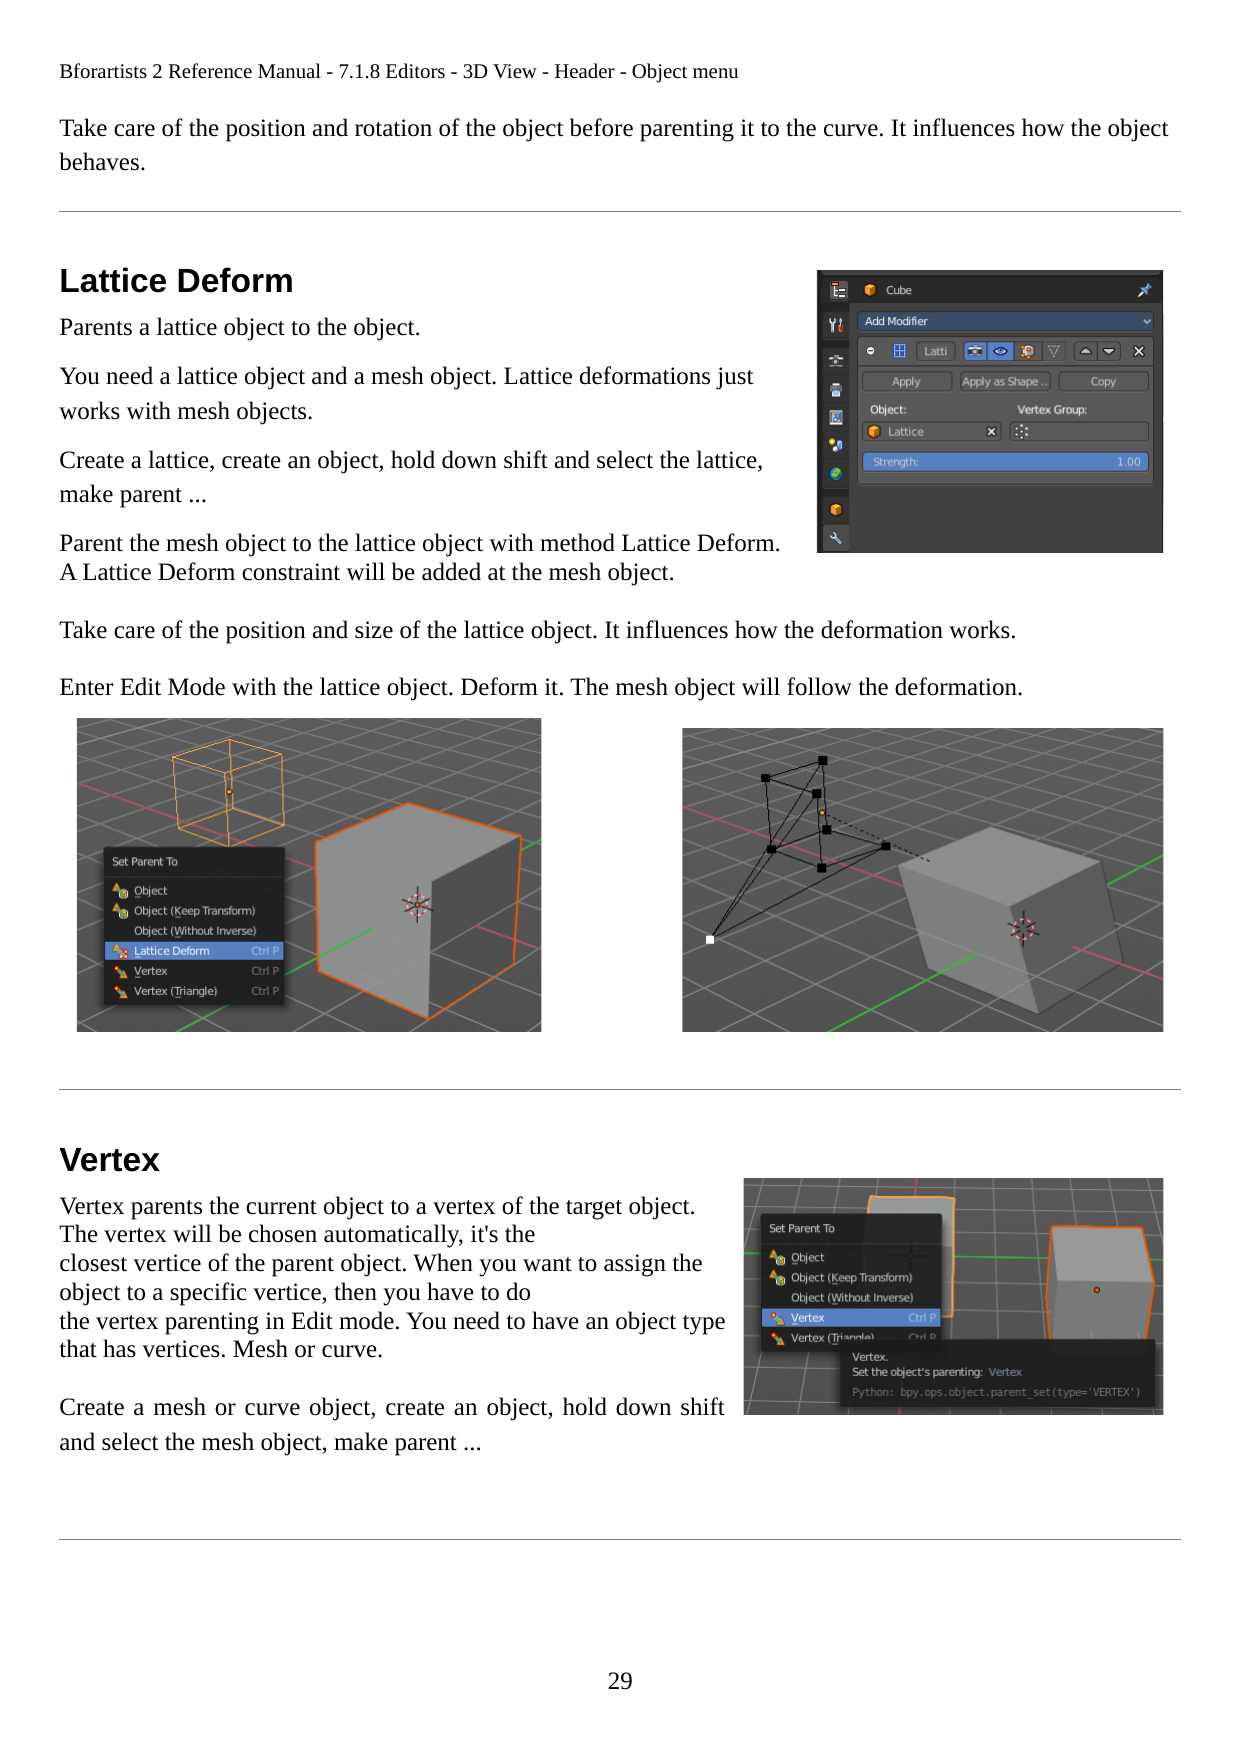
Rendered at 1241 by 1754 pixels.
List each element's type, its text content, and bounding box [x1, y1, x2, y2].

text Create a lattice, create an object, hold down shift and select the lattice, make parent ... [59, 445, 816, 508]
text Take care of the position and rotation of the object before parenting it to the curve. It influences how the object behaves. [59, 113, 1181, 176]
text Create a mesh or curve object, create an object, hold down shift and select the mesh object, make parent ... [59, 1392, 1181, 1455]
picture [76, 718, 542, 1032]
text Enter Edit Mode with the lattice object. Deform it. The mesh object will follow the deformation. [59, 672, 1181, 701]
text Parent the mesh object to the lattice object with method Lattice Deform. A Lattice Deform constraint will be added at the mesh object. [59, 528, 1181, 586]
text You need a lattice object and a mesh object. Lattice deformations just works with mesh objects. [59, 361, 816, 424]
text Parents a lattice object to the object. [59, 312, 816, 341]
text Take care of the position and size of the lattice object. It influences how the deformation works. [59, 615, 1181, 643]
picture [816, 270, 1164, 553]
picture [743, 1178, 1164, 1415]
text Vertex parents the current object to a vertex of the target object. The vertex will be chosen automatically, it's the [59, 1191, 743, 1248]
subtitle Vertex [59, 1140, 1181, 1178]
text the vertex parenting in Edit mode. You need to have an object type that has vertices. Mesh or curve. [59, 1306, 743, 1363]
subtitle Lattice Deform [59, 261, 1181, 300]
text closest vertice of the parent object. When you want to assign the object to a specific vertice, then you have to do [59, 1248, 743, 1306]
picture [682, 728, 1164, 1032]
